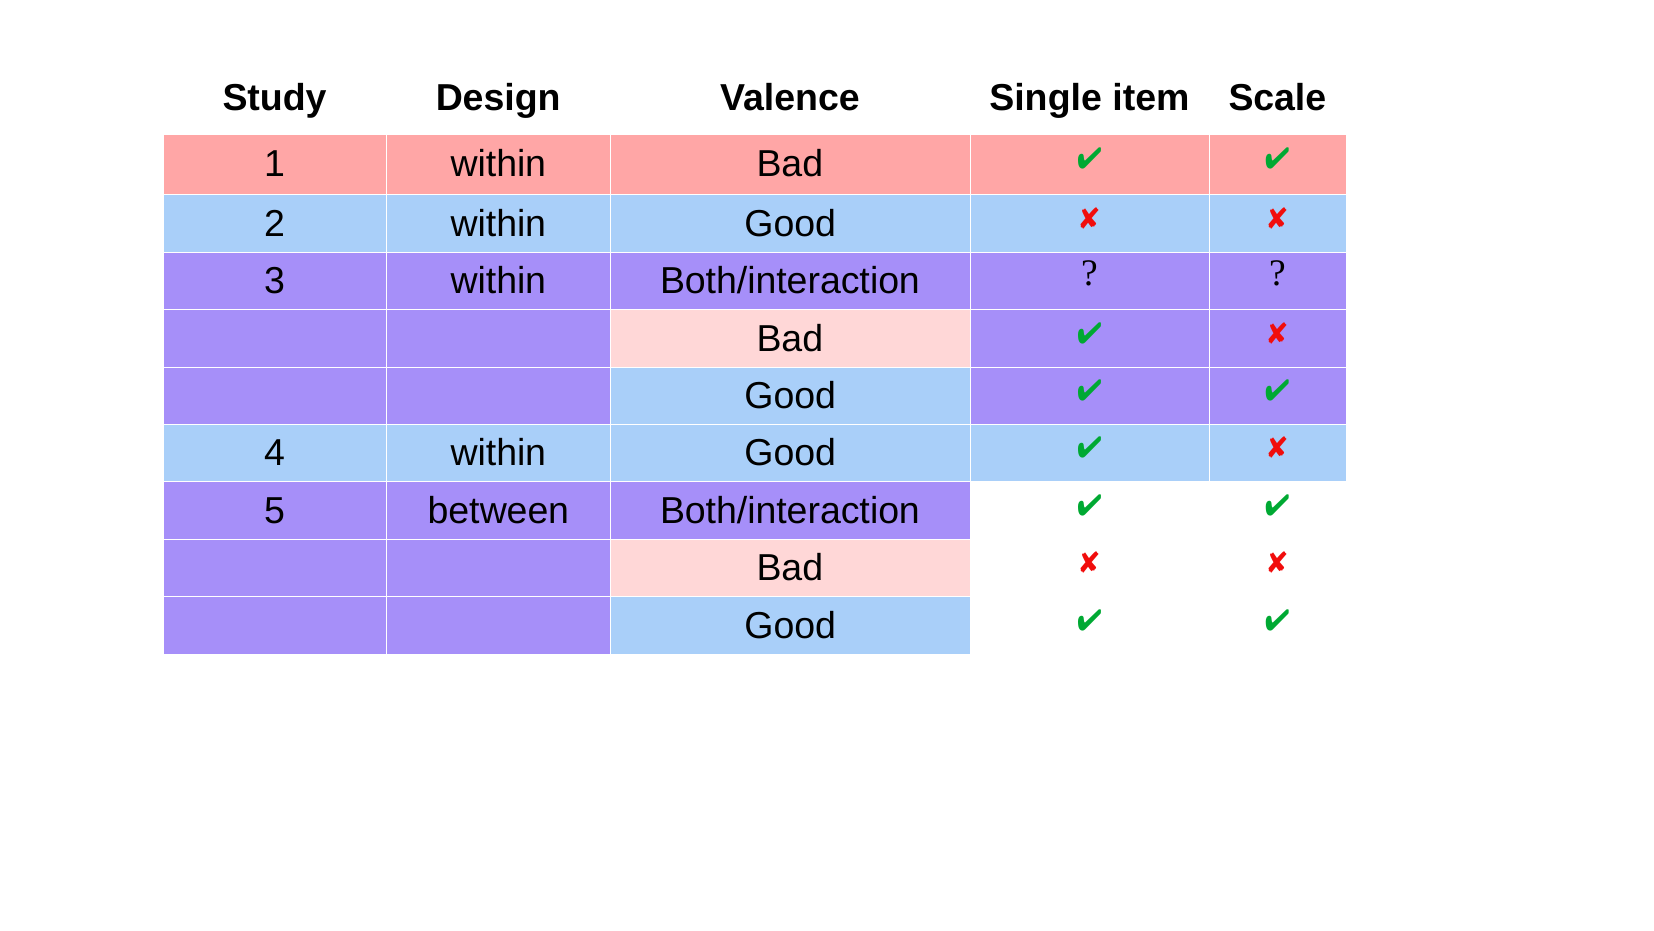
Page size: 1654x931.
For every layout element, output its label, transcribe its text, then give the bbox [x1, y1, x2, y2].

table_cell Bad [611, 135, 970, 194]
table_cell within [387, 135, 610, 194]
table_cell [164, 368, 386, 424]
table_cell [387, 540, 610, 596]
table_header Single item [971, 70, 1209, 134]
table_cell [387, 597, 610, 654]
table_cell ✔ [971, 482, 1209, 539]
table_cell within [387, 195, 610, 252]
table_header Scale [1210, 70, 1346, 134]
table_cell Both/interaction [611, 482, 970, 539]
table_cell Good [611, 597, 970, 654]
table_cell ✘ [971, 540, 1209, 596]
table_cell [387, 368, 610, 424]
table_cell 2 [164, 195, 386, 252]
table_cell ✔ [1210, 482, 1346, 539]
table_cell [164, 310, 386, 367]
table_cell between [387, 482, 610, 539]
table_header Valence [611, 70, 970, 134]
table_cell Bad [611, 540, 970, 596]
table_cell [387, 310, 610, 367]
table_cell Both/interaction [611, 253, 970, 309]
table_cell Bad [611, 310, 970, 367]
table_cell ✔ [1210, 368, 1346, 424]
table_cell within [387, 425, 610, 481]
table_cell ? [1210, 253, 1346, 309]
table_cell 5 [164, 482, 386, 539]
table_cell Good [611, 425, 970, 481]
table_cell 3 [164, 253, 386, 309]
table_cell 1 [164, 135, 386, 194]
table_cell ✘ [1210, 195, 1346, 252]
table_cell within [387, 253, 610, 309]
table_cell ? [971, 253, 1209, 309]
table_cell 4 [164, 425, 386, 481]
table_header Study [164, 70, 386, 134]
table_cell [164, 597, 386, 654]
table_cell Good [611, 368, 970, 424]
table_cell ✔ [971, 368, 1209, 424]
table_header Design [387, 70, 610, 134]
table_cell ✔ [1210, 135, 1346, 194]
table_cell ✘ [971, 195, 1209, 252]
table_cell ✔ [971, 135, 1209, 194]
table_cell [164, 540, 386, 596]
table_cell ✘ [1210, 310, 1346, 367]
table_cell ✘ [1210, 540, 1346, 596]
table_cell ✘ [1210, 425, 1346, 481]
table_cell ✔ [971, 310, 1209, 367]
table_cell ✔ [1210, 597, 1346, 654]
table_cell ✔ [971, 597, 1209, 654]
table_cell Good [611, 195, 970, 252]
table_cell ✔ [971, 425, 1209, 481]
